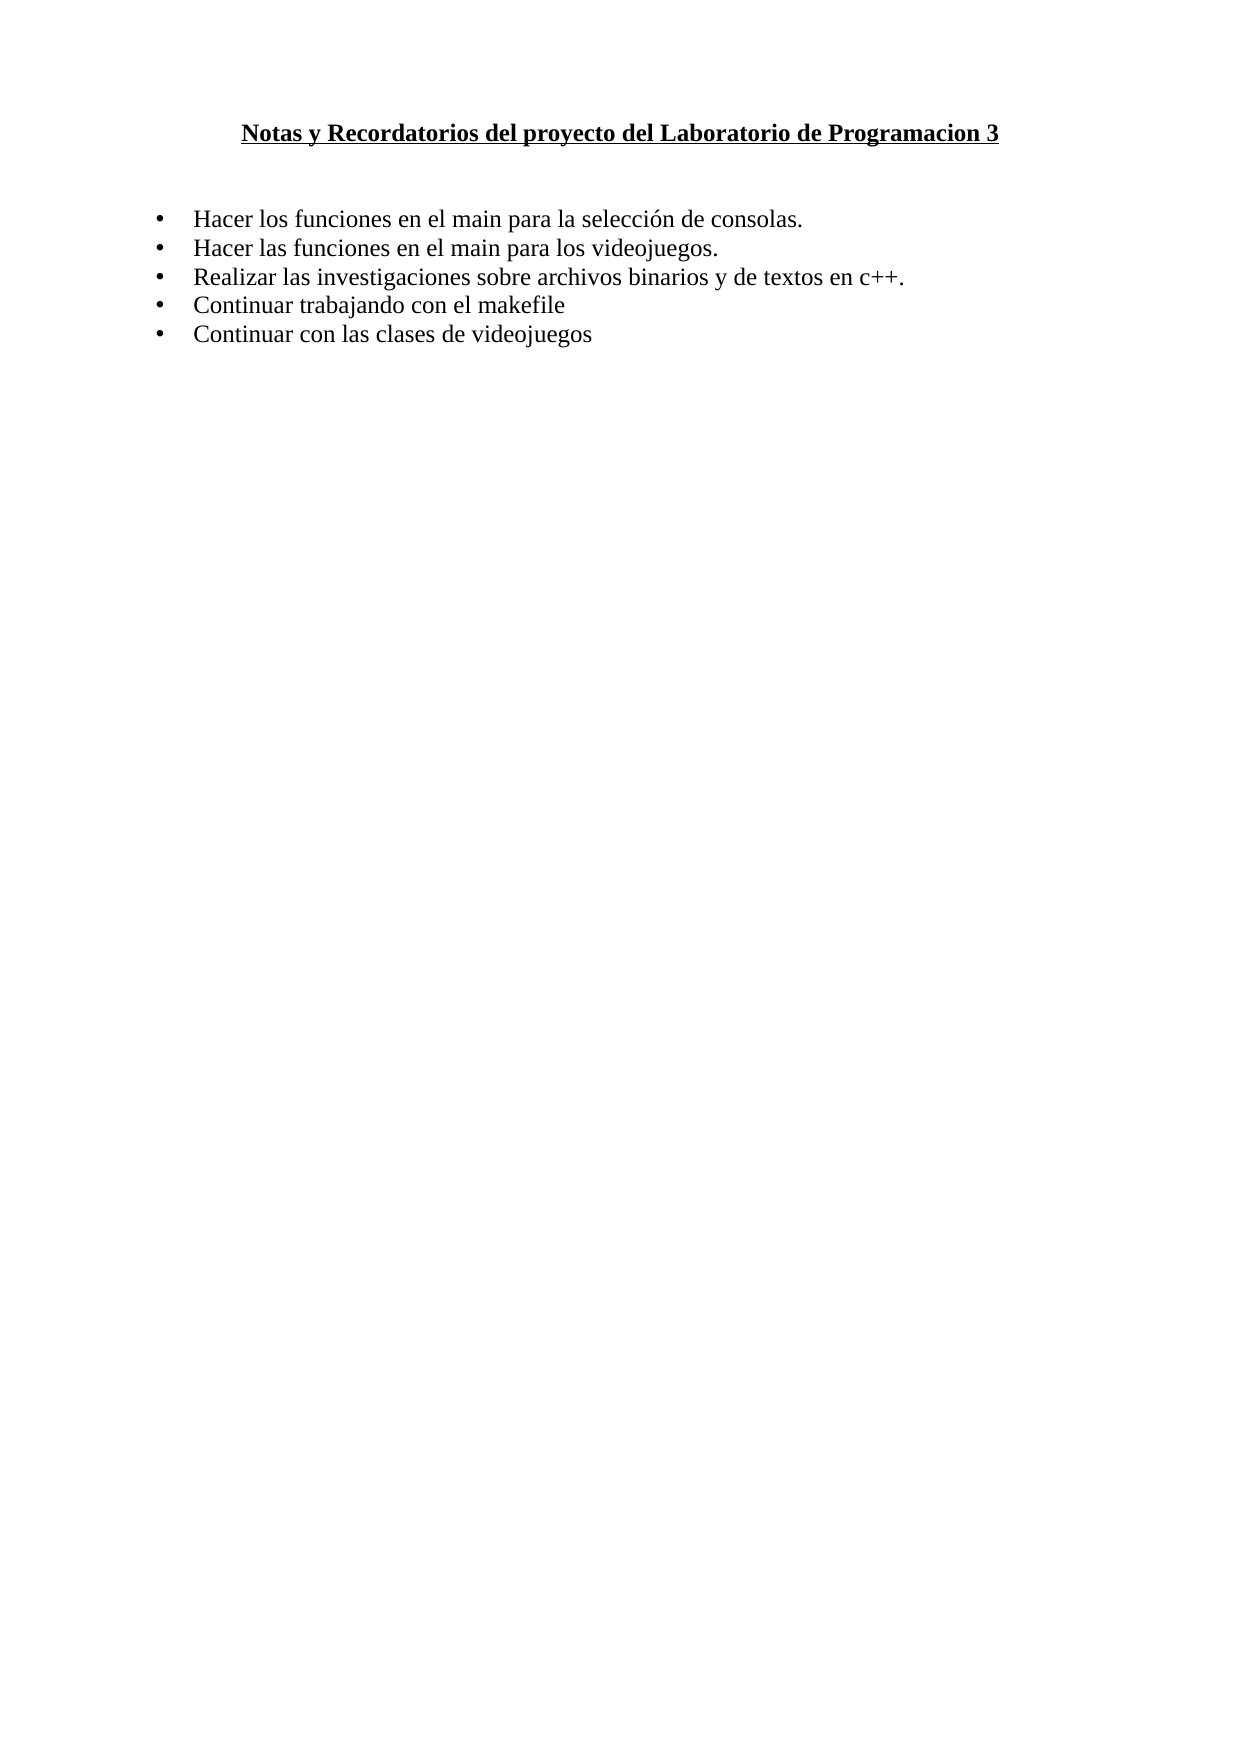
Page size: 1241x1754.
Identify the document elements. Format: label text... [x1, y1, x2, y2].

list Continuar trabajando con el makefile [156, 291, 1122, 319]
list Realizar las investigaciones sobre archivos binarios y de textos en c++. [156, 262, 1122, 291]
list Hacer las funciones en el main para los videojuegos. [156, 233, 1122, 262]
list Hacer los funciones en el main para la selección de consolas. [156, 204, 1122, 233]
list Continuar con las clases de videojuegos [156, 319, 1122, 348]
text Notas y Recordatorios del proyecto del Laboratorio de Programacion 3 [118, 118, 1122, 147]
